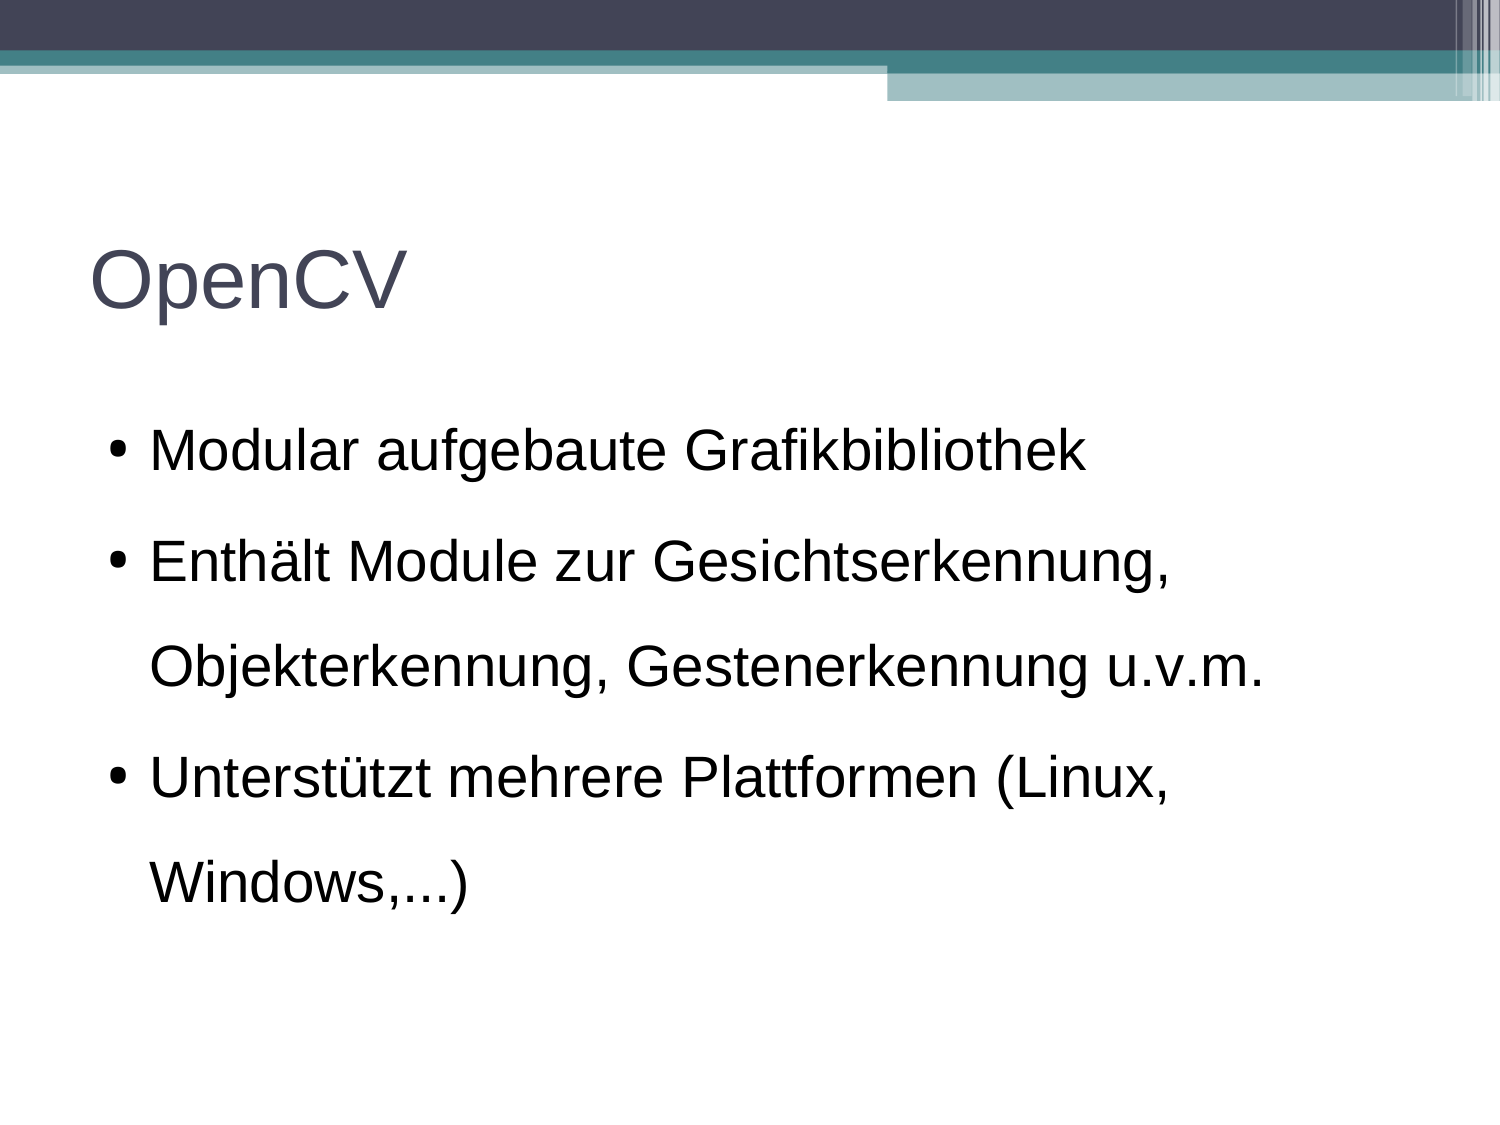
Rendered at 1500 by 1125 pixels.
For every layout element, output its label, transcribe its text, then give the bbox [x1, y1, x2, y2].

title OpenCV [75, 167, 1426, 369]
list Modular aufgebaute Grafikbibliothek Enthält Module zur Gesichtserkennung, Objekterkennung, Gestenerkennung u.v.m. Unterstützt mehrere Plattformen (Linux, Windows,...) [75, 369, 1426, 1022]
